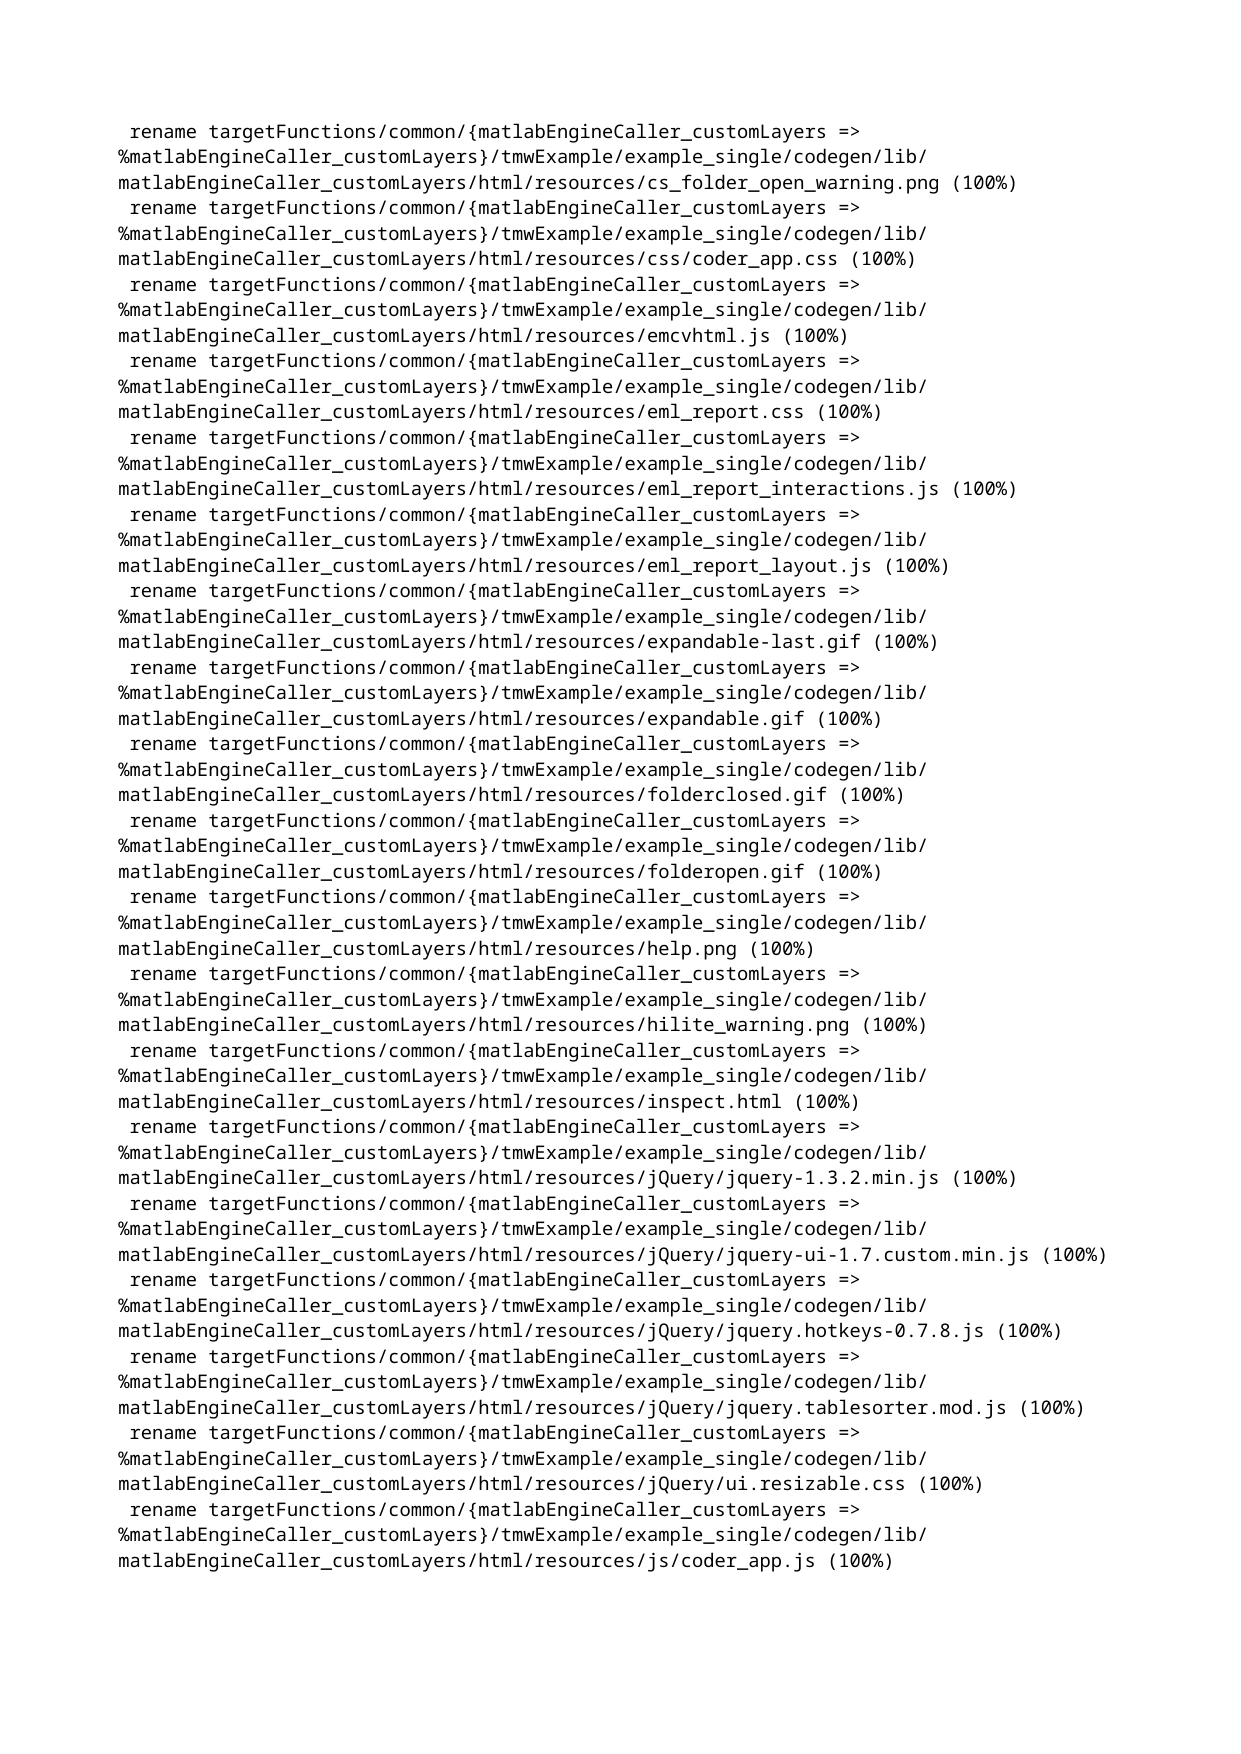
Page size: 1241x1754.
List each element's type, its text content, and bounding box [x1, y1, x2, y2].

text rename targetFunctions/common/{matlabEngineCaller_customLayers => %matlabEngineCaller_customLayers}/tmwExample/example_single/codegen/lib/matlabEngineCaller_customLayers/html/resources/cs_folder_open_warning.png (100%) [118, 118, 1122, 195]
text rename targetFunctions/common/{matlabEngineCaller_customLayers => %matlabEngineCaller_customLayers}/tmwExample/example_single/codegen/lib/matlabEngineCaller_customLayers/html/resources/eml_report.css (100%) [118, 348, 1122, 424]
text rename targetFunctions/common/{matlabEngineCaller_customLayers => %matlabEngineCaller_customLayers}/tmwExample/example_single/codegen/lib/matlabEngineCaller_customLayers/html/resources/jQuery/jquery.hotkeys-0.7.8.js (100%) [118, 1267, 1122, 1343]
text rename targetFunctions/common/{matlabEngineCaller_customLayers => %matlabEngineCaller_customLayers}/tmwExample/example_single/codegen/lib/matlabEngineCaller_customLayers/html/resources/hilite_warning.png (100%) [118, 960, 1122, 1037]
text rename targetFunctions/common/{matlabEngineCaller_customLayers => %matlabEngineCaller_customLayers}/tmwExample/example_single/codegen/lib/matlabEngineCaller_customLayers/html/resources/emcvhtml.js (100%) [118, 271, 1122, 348]
text rename targetFunctions/common/{matlabEngineCaller_customLayers => %matlabEngineCaller_customLayers}/tmwExample/example_single/codegen/lib/matlabEngineCaller_customLayers/html/resources/expandable-last.gif (100%) [118, 577, 1122, 654]
text rename targetFunctions/common/{matlabEngineCaller_customLayers => %matlabEngineCaller_customLayers}/tmwExample/example_single/codegen/lib/matlabEngineCaller_customLayers/html/resources/folderclosed.gif (100%) [118, 731, 1122, 807]
text rename targetFunctions/common/{matlabEngineCaller_customLayers => %matlabEngineCaller_customLayers}/tmwExample/example_single/codegen/lib/matlabEngineCaller_customLayers/html/resources/jQuery/jquery-1.3.2.min.js (100%) [118, 1113, 1122, 1190]
text rename targetFunctions/common/{matlabEngineCaller_customLayers => %matlabEngineCaller_customLayers}/tmwExample/example_single/codegen/lib/matlabEngineCaller_customLayers/html/resources/folderopen.gif (100%) [118, 807, 1122, 884]
text rename targetFunctions/common/{matlabEngineCaller_customLayers => %matlabEngineCaller_customLayers}/tmwExample/example_single/codegen/lib/matlabEngineCaller_customLayers/html/resources/inspect.html (100%) [118, 1037, 1122, 1113]
text rename targetFunctions/common/{matlabEngineCaller_customLayers => %matlabEngineCaller_customLayers}/tmwExample/example_single/codegen/lib/matlabEngineCaller_customLayers/html/resources/eml_report_layout.js (100%) [118, 501, 1122, 577]
text rename targetFunctions/common/{matlabEngineCaller_customLayers => %matlabEngineCaller_customLayers}/tmwExample/example_single/codegen/lib/matlabEngineCaller_customLayers/html/resources/eml_report_interactions.js (100%) [118, 424, 1122, 501]
text rename targetFunctions/common/{matlabEngineCaller_customLayers => %matlabEngineCaller_customLayers}/tmwExample/example_single/codegen/lib/matlabEngineCaller_customLayers/html/resources/jQuery/ui.resizable.css (100%) [118, 1420, 1122, 1496]
text rename targetFunctions/common/{matlabEngineCaller_customLayers => %matlabEngineCaller_customLayers}/tmwExample/example_single/codegen/lib/matlabEngineCaller_customLayers/html/resources/js/coder_app.js (100%) [118, 1496, 1122, 1573]
text rename targetFunctions/common/{matlabEngineCaller_customLayers => %matlabEngineCaller_customLayers}/tmwExample/example_single/codegen/lib/matlabEngineCaller_customLayers/html/resources/jQuery/jquery.tablesorter.mod.js (100%) [118, 1343, 1122, 1420]
text rename targetFunctions/common/{matlabEngineCaller_customLayers => %matlabEngineCaller_customLayers}/tmwExample/example_single/codegen/lib/matlabEngineCaller_customLayers/html/resources/expandable.gif (100%) [118, 654, 1122, 731]
text rename targetFunctions/common/{matlabEngineCaller_customLayers => %matlabEngineCaller_customLayers}/tmwExample/example_single/codegen/lib/matlabEngineCaller_customLayers/html/resources/css/coder_app.css (100%) [118, 195, 1122, 271]
text rename targetFunctions/common/{matlabEngineCaller_customLayers => %matlabEngineCaller_customLayers}/tmwExample/example_single/codegen/lib/matlabEngineCaller_customLayers/html/resources/jQuery/jquery-ui-1.7.custom.min.js (100%) [118, 1190, 1122, 1267]
text rename targetFunctions/common/{matlabEngineCaller_customLayers => %matlabEngineCaller_customLayers}/tmwExample/example_single/codegen/lib/matlabEngineCaller_customLayers/html/resources/help.png (100%) [118, 884, 1122, 960]
